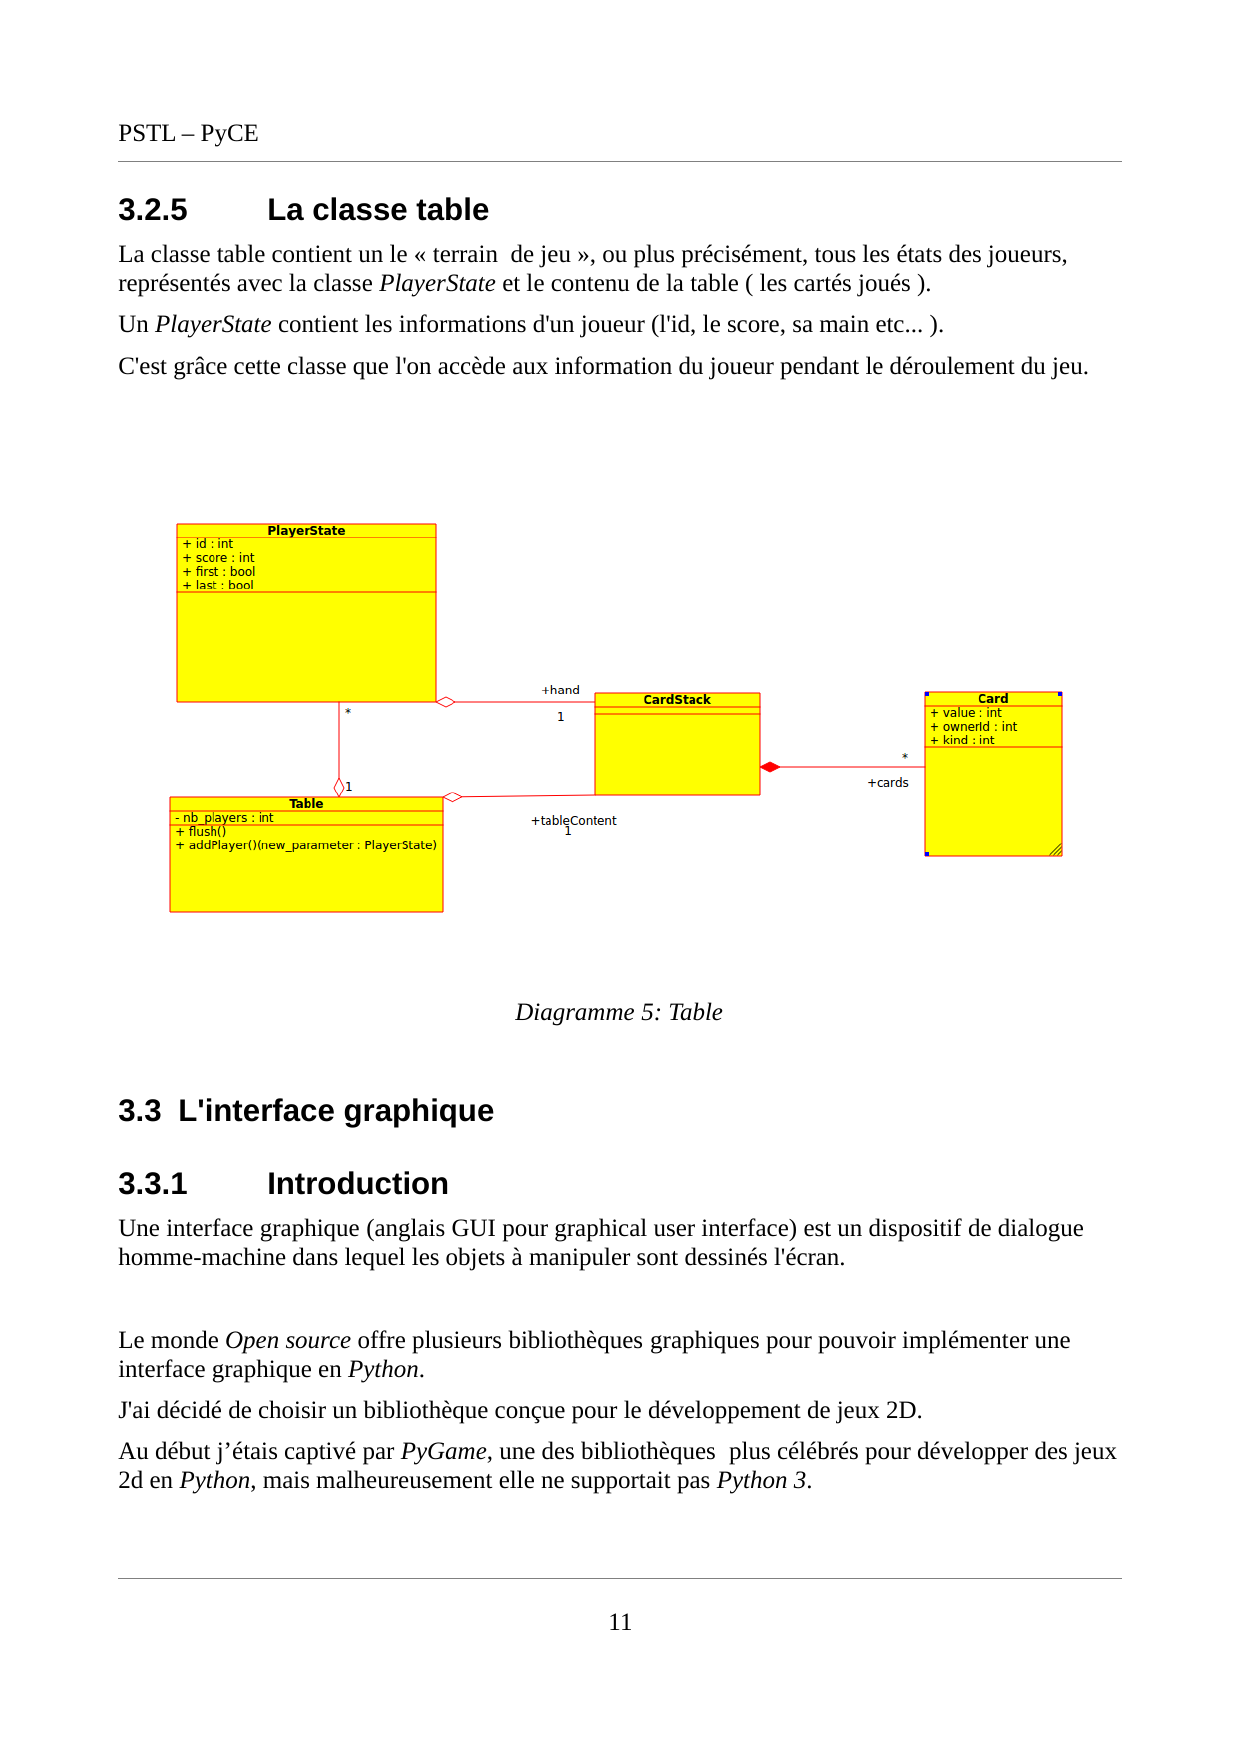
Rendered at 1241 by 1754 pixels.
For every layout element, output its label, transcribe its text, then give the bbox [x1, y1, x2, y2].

text Diagramme 5: Table [118, 997, 1122, 1025]
text La classe table contient un le « terrain de jeu », ou plus précisément, tous les états des joueurs, représentés avec la classe PlayerState et le contenu de la table ( les cartés joués ). [118, 239, 1122, 297]
text Une interface graphique (anglais GUI pour graphical user interface) est un dispositif de dialogue homme-machine dans lequel les objets à manipuler sont dessinés l'écran. [118, 1213, 1122, 1271]
subtitle La classe table [118, 191, 1122, 227]
subtitle Introduction [118, 1165, 1122, 1201]
picture [118, 487, 1123, 997]
text Le monde Open source offre plusieurs bibliothèques graphiques pour pouvoir implémenter une interface graphique en Python. [118, 1325, 1122, 1382]
text C'est grâce cette classe que l'on accède aux information du joueur pendant le déroulement du jeu. [118, 351, 1122, 379]
text Au début j’étais captivé par PyGame, une des bibliothèques plus célébrés pour développer des jeux 2d en Python, mais malheureusement elle ne supportait pas Python 3. [118, 1436, 1122, 1494]
text Un PlayerState contient les informations d'un joueur (l'id, le score, sa main etc... ). [118, 309, 1122, 338]
subtitle L'interface graphique [118, 1092, 1122, 1128]
text J'ai décidé de choisir un bibliothèque conçue pour le développement de jeux 2D. [118, 1395, 1122, 1424]
